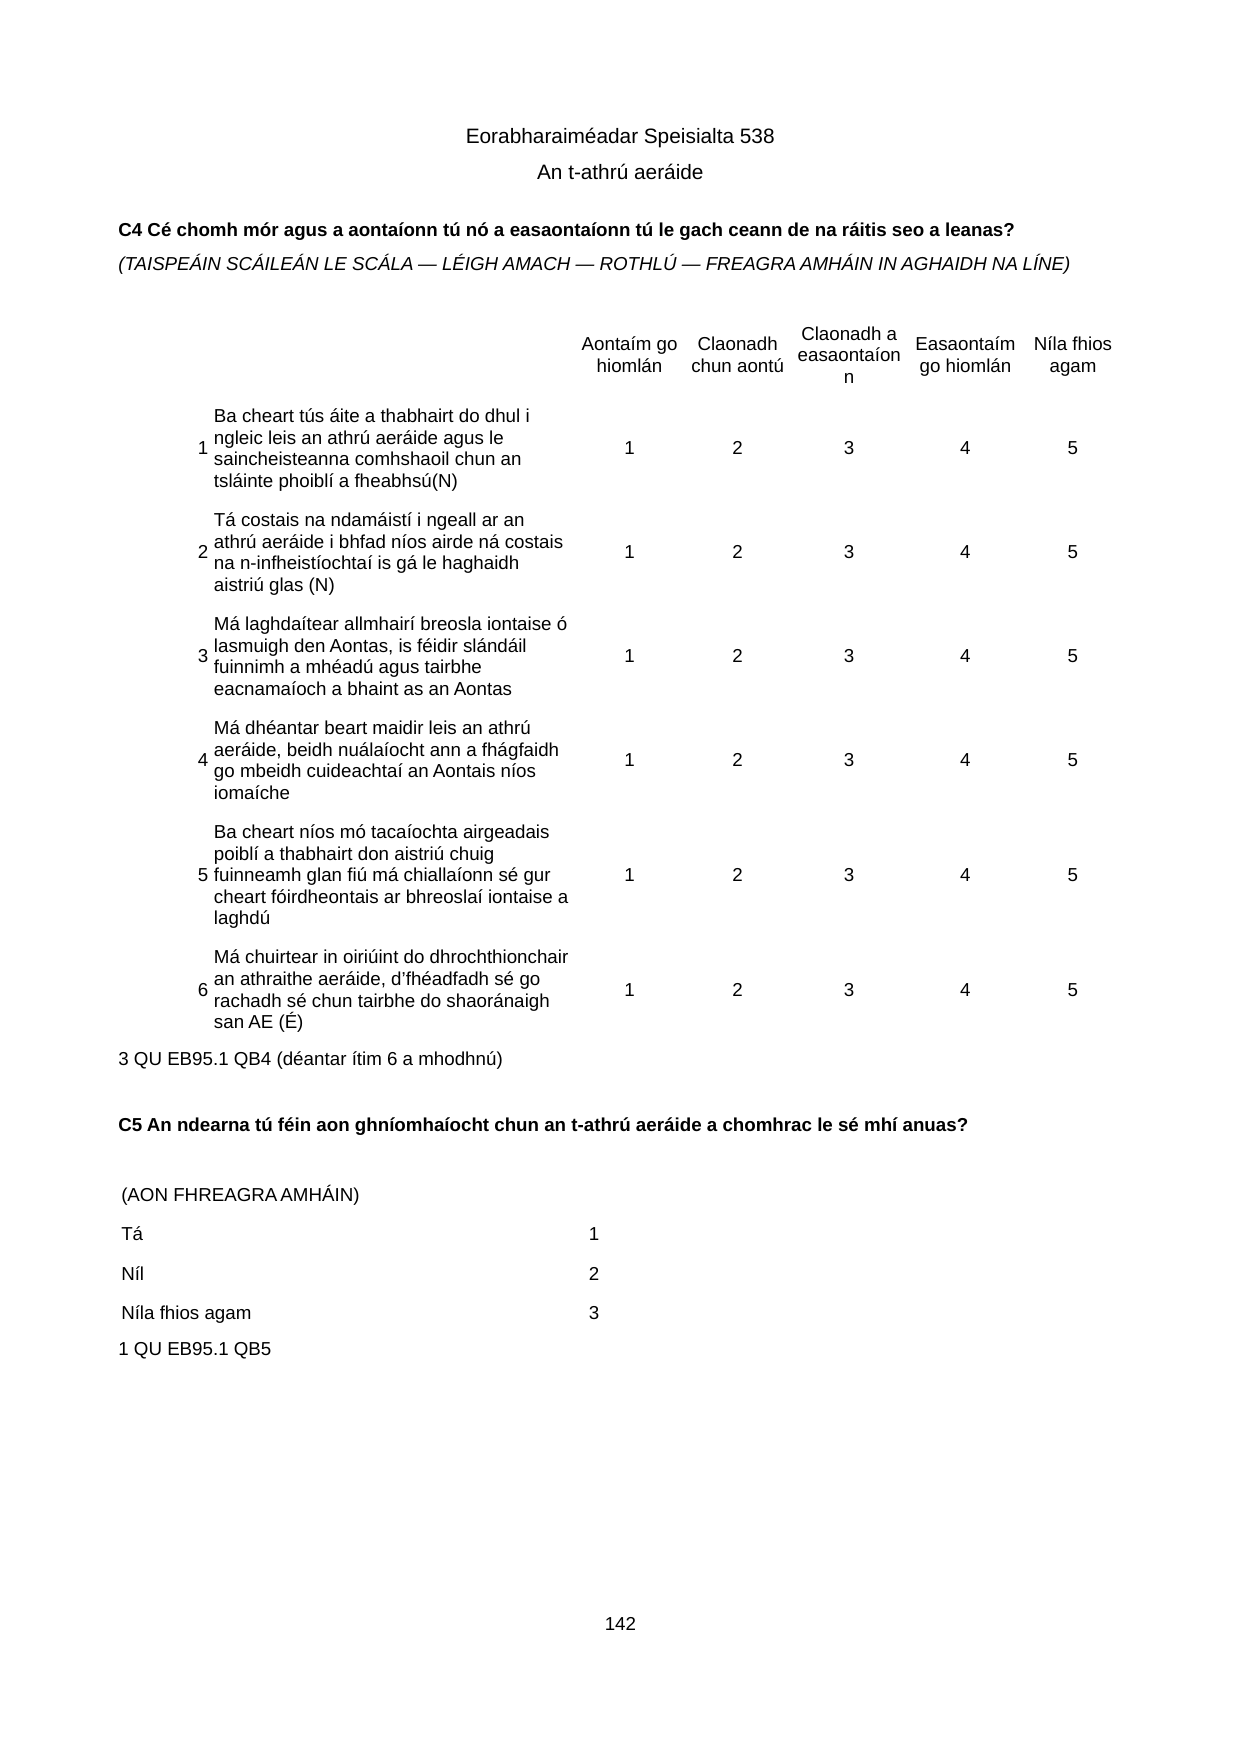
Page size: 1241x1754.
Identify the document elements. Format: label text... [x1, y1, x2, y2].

table_header Claonadh a easaontaíonn [791, 314, 907, 396]
table_cell 2 [684, 812, 791, 937]
table_cell 5 [1023, 396, 1122, 500]
table_cell Tá costais na ndamáistí i ngeall ar an athrú aeráide i bhfad níos airde ná costais na n-infheistíochtaí is gá le haghaidh aistriú glas (N) [211, 500, 575, 604]
table_header [118, 314, 211, 396]
table_cell 3 [791, 500, 907, 604]
table_cell 1 [575, 500, 684, 604]
table_cell 2 [684, 500, 791, 604]
table_cell 3 [791, 708, 907, 812]
table_header Aontaím go hiomlán [575, 314, 684, 396]
table_cell 3 [791, 938, 907, 1041]
table_cell Má chuirtear in oiriúint do dhrochthionchair an athraithe aeráide, d’fhéadfadh sé go rachadh sé chun tairbhe do shaoránaigh san AE (É) [211, 938, 575, 1041]
table_cell Ba cheart tús áite a thabhairt do dhul i ngleic leis an athrú aeráide agus le saincheisteanna comhshaoil chun an tsláinte phoiblí a fheabhsú(N) [211, 396, 575, 500]
table_cell 3 [791, 396, 907, 500]
table_cell 4 [907, 500, 1023, 604]
table_cell 2 [684, 604, 791, 708]
text (TAISPEÁIN SCÁILEÁN LE SCÁLA — LÉIGH AMACH — ROTHLÚ — FREAGRA AMHÁIN IN AGHAIDH NA LÍNE) [118, 253, 1122, 274]
table_header Easaontaím go hiomlán [907, 314, 1023, 396]
table_cell 1 [575, 604, 684, 708]
text C5 An ndearna tú féin aon ghníomhaíocht chun an t-athrú aeráide a chomhrac le sé mhí anuas? [118, 1114, 1122, 1136]
table_header Níla fhios agam [1023, 314, 1122, 396]
text 3 QU EB95.1 QB4 (déantar ítim 6 a mhodhnú) [118, 1047, 1122, 1069]
table_cell Níla fhios agam [118, 1293, 463, 1332]
table_cell 2 [463, 1254, 602, 1293]
table_cell 5 [1023, 938, 1122, 1041]
table_cell 4 [907, 938, 1023, 1041]
table_cell 5 [118, 812, 211, 937]
table_header (AON FHREAGRA AMHÁIN) [118, 1175, 463, 1214]
table_cell 4 [907, 396, 1023, 500]
text 1 QU EB95.1 QB5 [118, 1338, 1122, 1360]
table_cell 5 [1023, 500, 1122, 604]
table_cell 5 [1023, 604, 1122, 708]
table_cell 6 [118, 938, 211, 1041]
table_cell 1 [575, 812, 684, 937]
table_cell 3 [791, 812, 907, 937]
table_cell 1 [575, 708, 684, 812]
table_cell 2 [684, 708, 791, 812]
text C4 Cé chomh mór agus a aontaíonn tú nó a easaontaíonn tú le gach ceann de na ráitis seo a leanas? [118, 219, 1122, 241]
table_cell 5 [1023, 812, 1122, 937]
table_header [211, 314, 575, 396]
table_cell 1 [118, 396, 211, 500]
table_cell 3 [463, 1293, 602, 1332]
table_header [463, 1175, 602, 1214]
table_cell 1 [575, 938, 684, 1041]
table_cell 3 [791, 604, 907, 708]
table_cell 3 [118, 604, 211, 708]
table_cell Má dhéantar beart maidir leis an athrú aeráide, beidh nuálaíocht ann a fhágfaidh go mbeidh cuideachtaí an Aontais níos iomaíche [211, 708, 575, 812]
table_cell 2 [684, 396, 791, 500]
table_cell 2 [684, 938, 791, 1041]
table_cell 4 [907, 812, 1023, 937]
table_cell Ba cheart níos mó tacaíochta airgeadais poiblí a thabhairt don aistriú chuig fuinneamh glan fiú má chiallaíonn sé gur cheart fóirdheontais ar bhreoslaí iontaise a laghdú [211, 812, 575, 937]
table_cell 4 [907, 708, 1023, 812]
table_header Claonadh chun aontú [684, 314, 791, 396]
table_cell 1 [463, 1214, 602, 1254]
table_cell Má laghdaítear allmhairí breosla iontaise ó lasmuigh den Aontas, is féidir slándáil fuinnimh a mhéadú agus tairbhe eacnamaíoch a bhaint as an Aontas [211, 604, 575, 708]
table_cell 2 [118, 500, 211, 604]
table_cell 4 [118, 708, 211, 812]
table_cell 1 [575, 396, 684, 500]
table_cell 4 [907, 604, 1023, 708]
table_cell 5 [1023, 708, 1122, 812]
table_cell Tá [118, 1214, 463, 1254]
table_cell Níl [118, 1254, 463, 1293]
